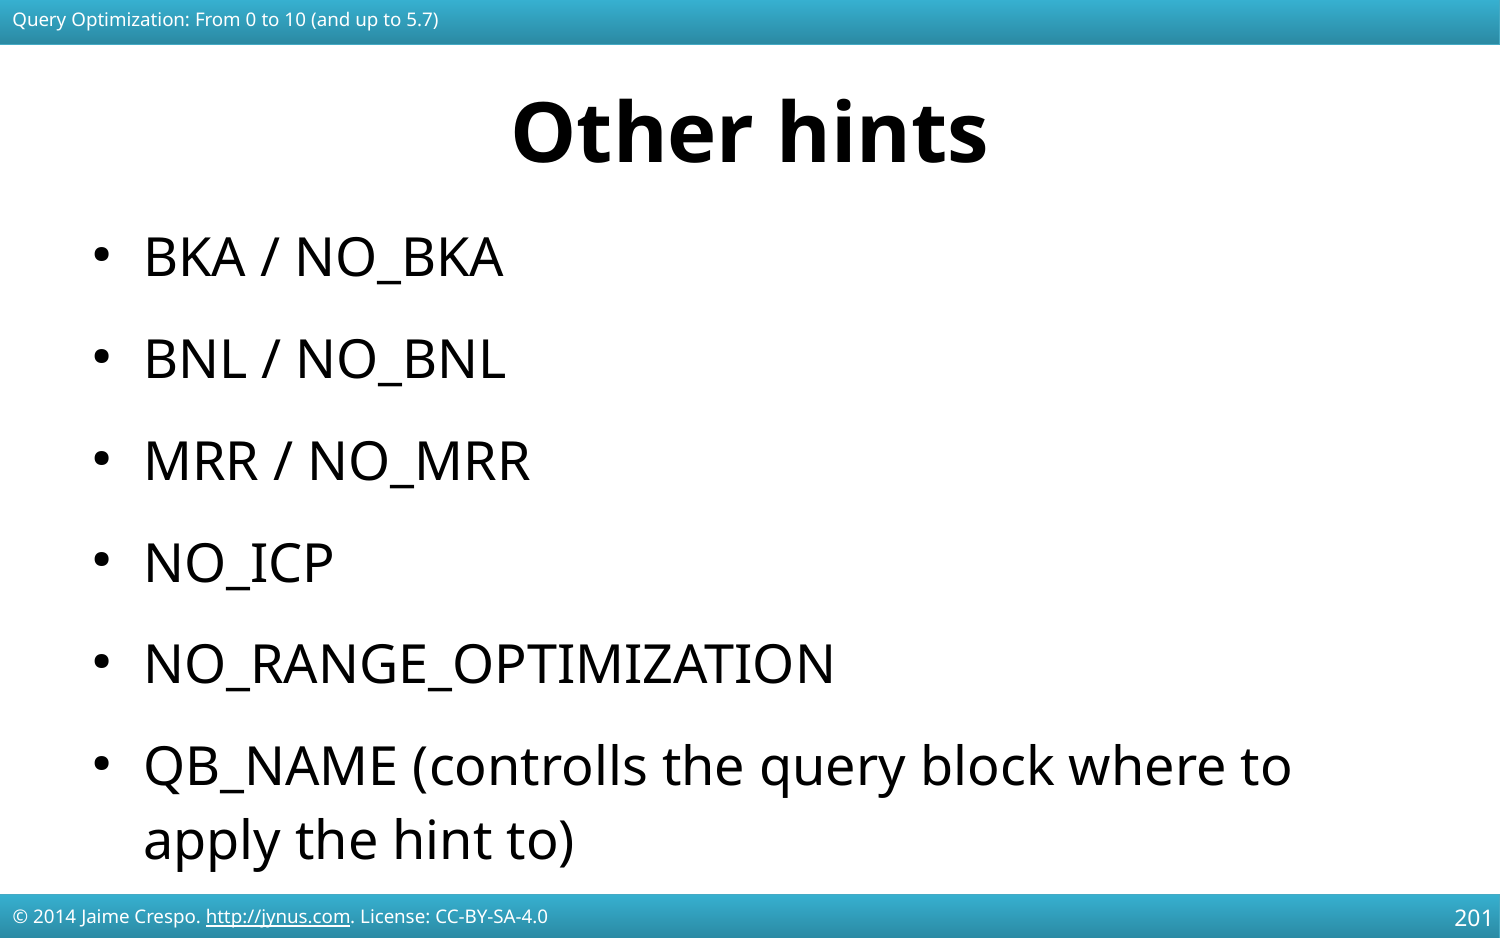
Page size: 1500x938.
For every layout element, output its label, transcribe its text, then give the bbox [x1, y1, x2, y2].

list BKA / NO_BKA BNL / NO_BNL MRR / NO_MRR NO_ICP NO_RANGE_OPTIMIZATION QB_NAME (controlls the query block where to apply the hint to) [75, 218, 1425, 876]
title Other hints [75, 41, 1425, 218]
